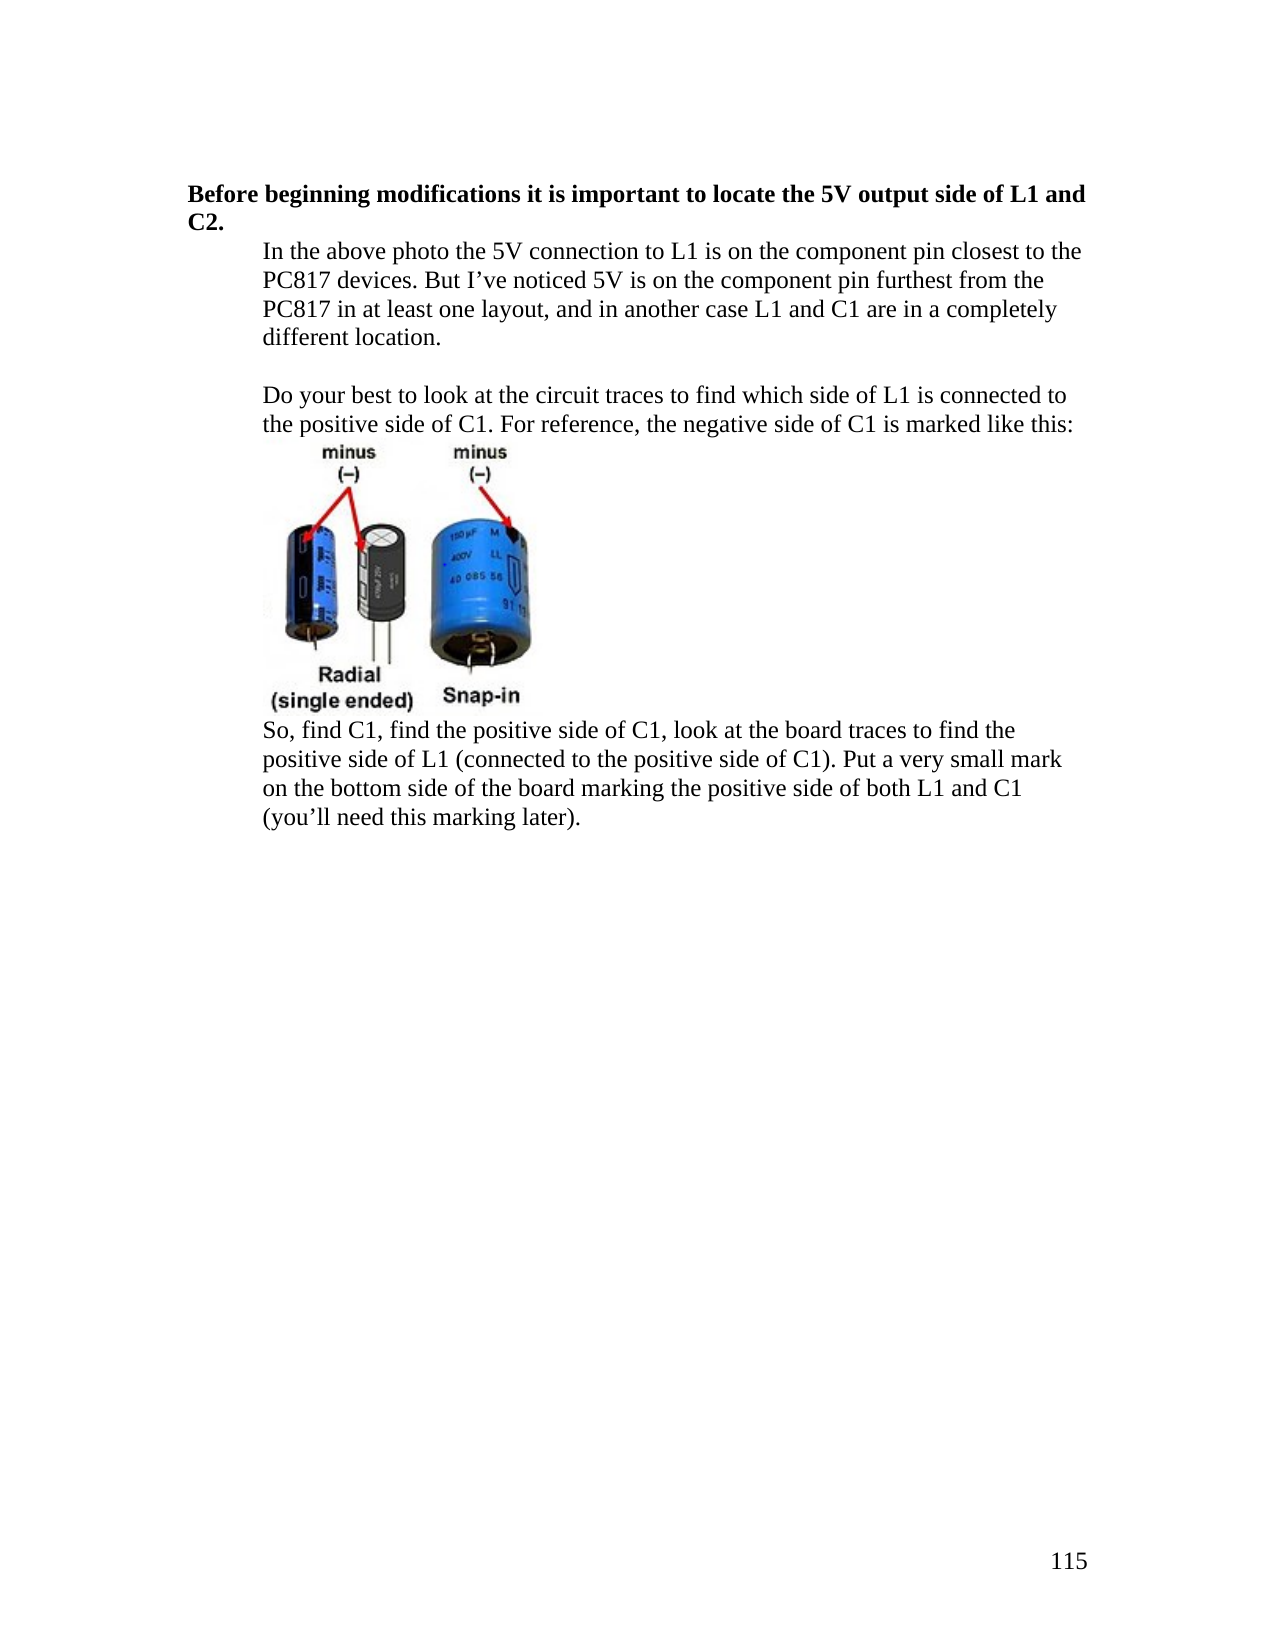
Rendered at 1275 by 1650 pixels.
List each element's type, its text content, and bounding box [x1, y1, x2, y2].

text Before beginning modifications it is important to locate the 5V output side of L1 and C2. [187, 179, 1087, 236]
text So, find C1, find the positive side of C1, look at the board traces to find the positive side of L1 (connected to the positive side of C1). Put a very small mark on the bottom side of the board marking the positive side of both L1 and C1 (you’ll need this marking later). [262, 716, 1087, 831]
picture [262, 437, 543, 716]
text In the above photo the 5V connection to L1 is on the component pin closest to the PC817 devices. But I’ve noticed 5V is on the component pin furthest from the PC817 in at least one layout, and in another case L1 and C1 are in a completely different location. [262, 236, 1087, 351]
text Do your best to look at the circuit traces to find which side of L1 is connected to the positive side of C1. For reference, the negative side of C1 is marked like this: [262, 380, 1087, 437]
